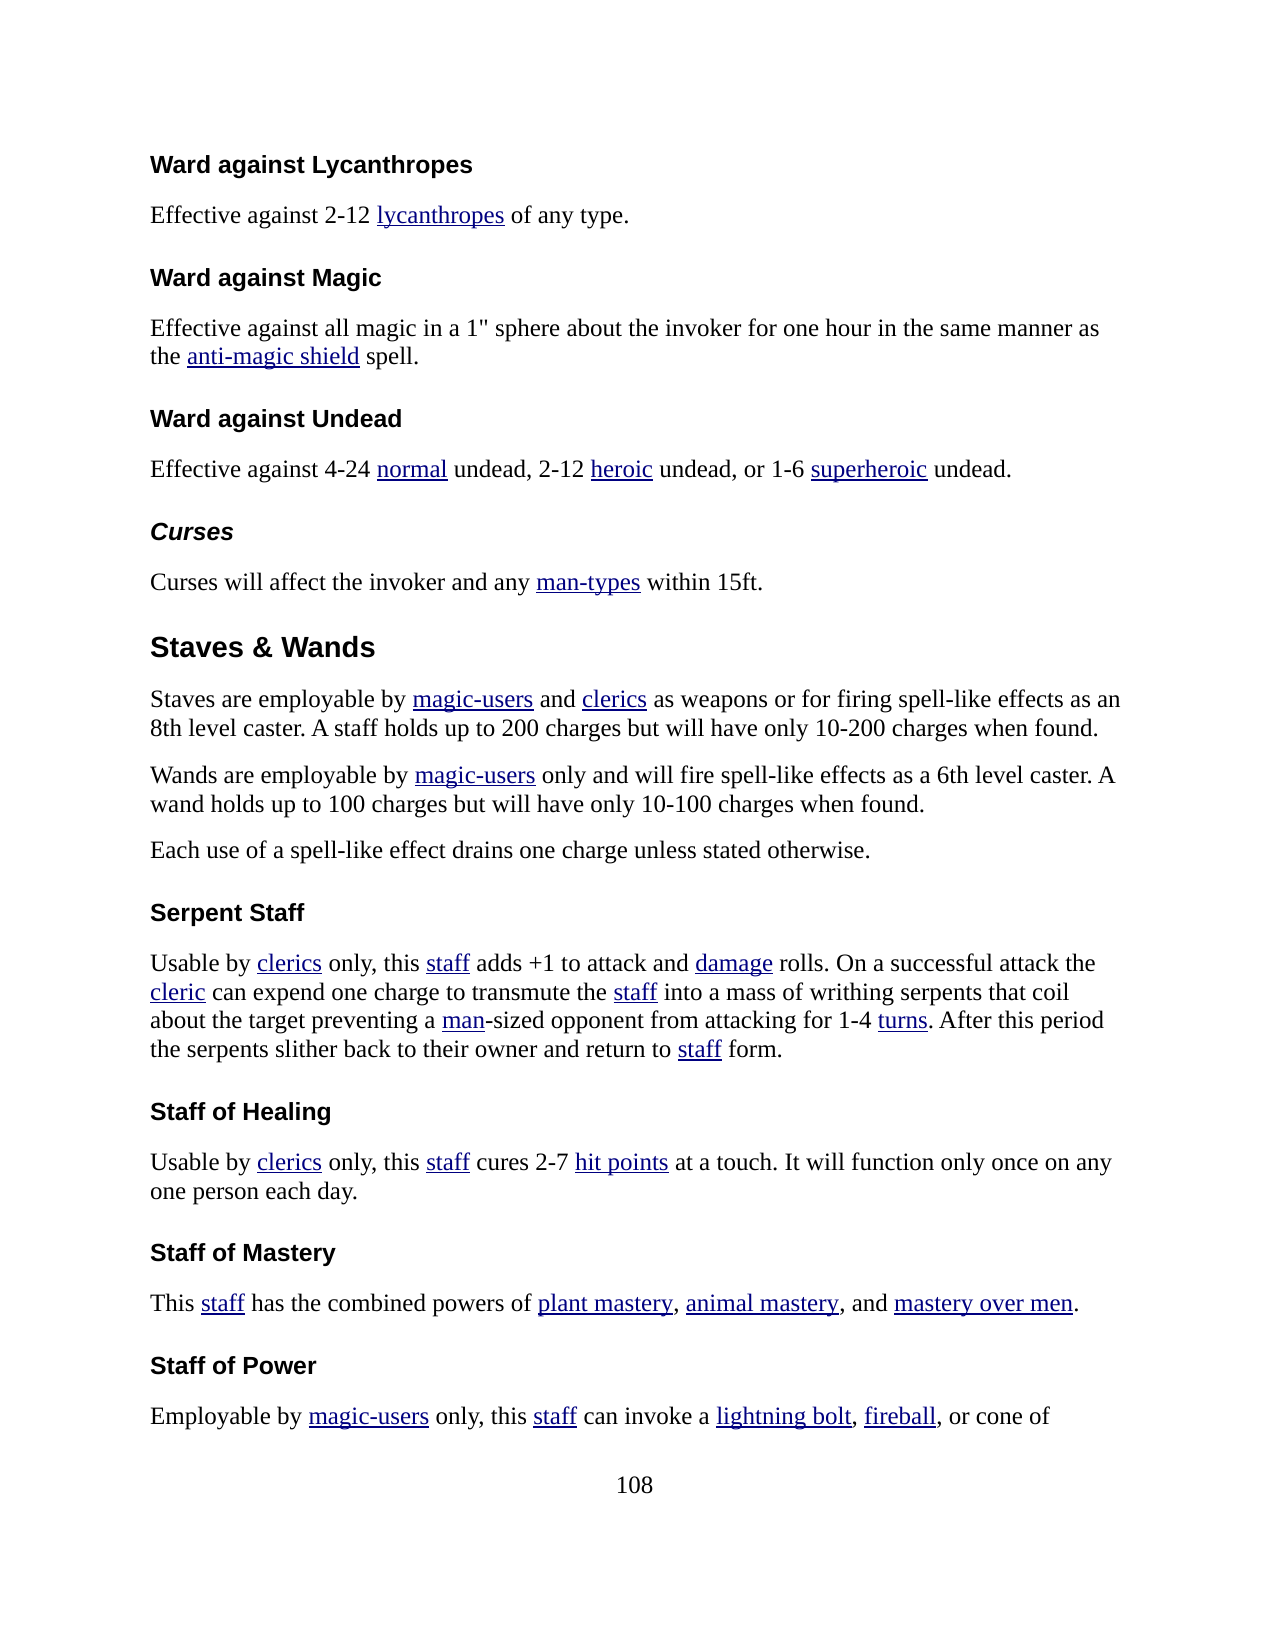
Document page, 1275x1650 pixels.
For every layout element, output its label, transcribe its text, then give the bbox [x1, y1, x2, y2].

text Effective against all magic in a 1" sphere about the invoker for one hour in the same manner as the anti-magic shield spell. [150, 313, 1125, 370]
text Employable by magic-users only, this staff can invoke a lightning bolt, fireball, or cone of [150, 1401, 1125, 1430]
subtitle Curses [150, 517, 1125, 545]
subtitle Ward against Magic [150, 263, 1125, 291]
text Curses will affect the invoker and any man-types within 15ft. [150, 567, 1125, 596]
subtitle Staff of Power [150, 1351, 1125, 1380]
subtitle Serpent Staff [150, 898, 1125, 927]
text Effective against 2-12 lycanthropes of any type. [150, 200, 1125, 229]
text Staves are employable by magic-users and clerics as weapons or for firing spell-like effects as an 8th level caster. A staff holds up to 200 charges but will have only 10-200 charges when found. [150, 684, 1125, 742]
text This staff has the combined powers of plant mastery, animal mastery, and mastery over men. [150, 1288, 1125, 1317]
text Each use of a spell-like effect drains one charge unless stated otherwise. [150, 835, 1125, 864]
subtitle Ward against Lycanthropes [150, 150, 1125, 178]
subtitle Staves & Wands [150, 629, 1125, 663]
text Usable by clerics only, this staff adds +1 to attack and damage rolls. On a successful attack the cleric can expend one charge to transmute the staff into a mass of writhing serpents that coil about the target preventing a man-sized opponent from attacking for 1-4 turns. After this period the serpents slither back to their owner and return to staff form. [150, 948, 1125, 1063]
subtitle Staff of Healing [150, 1097, 1125, 1126]
text Wands are employable by magic-users only and will fire spell-like effects as a 6th level caster. A wand holds up to 100 charges but will have only 10-100 charges when found. [150, 760, 1125, 817]
text Effective against 4-24 normal undead, 2-12 heroic undead, or 1-6 superheroic undead. [150, 454, 1125, 483]
subtitle Staff of Mastery [150, 1238, 1125, 1267]
text Usable by clerics only, this staff cures 2-7 hit points at a touch. It will function only once on any one person each day. [150, 1147, 1125, 1204]
subtitle Ward against Undead [150, 404, 1125, 433]
